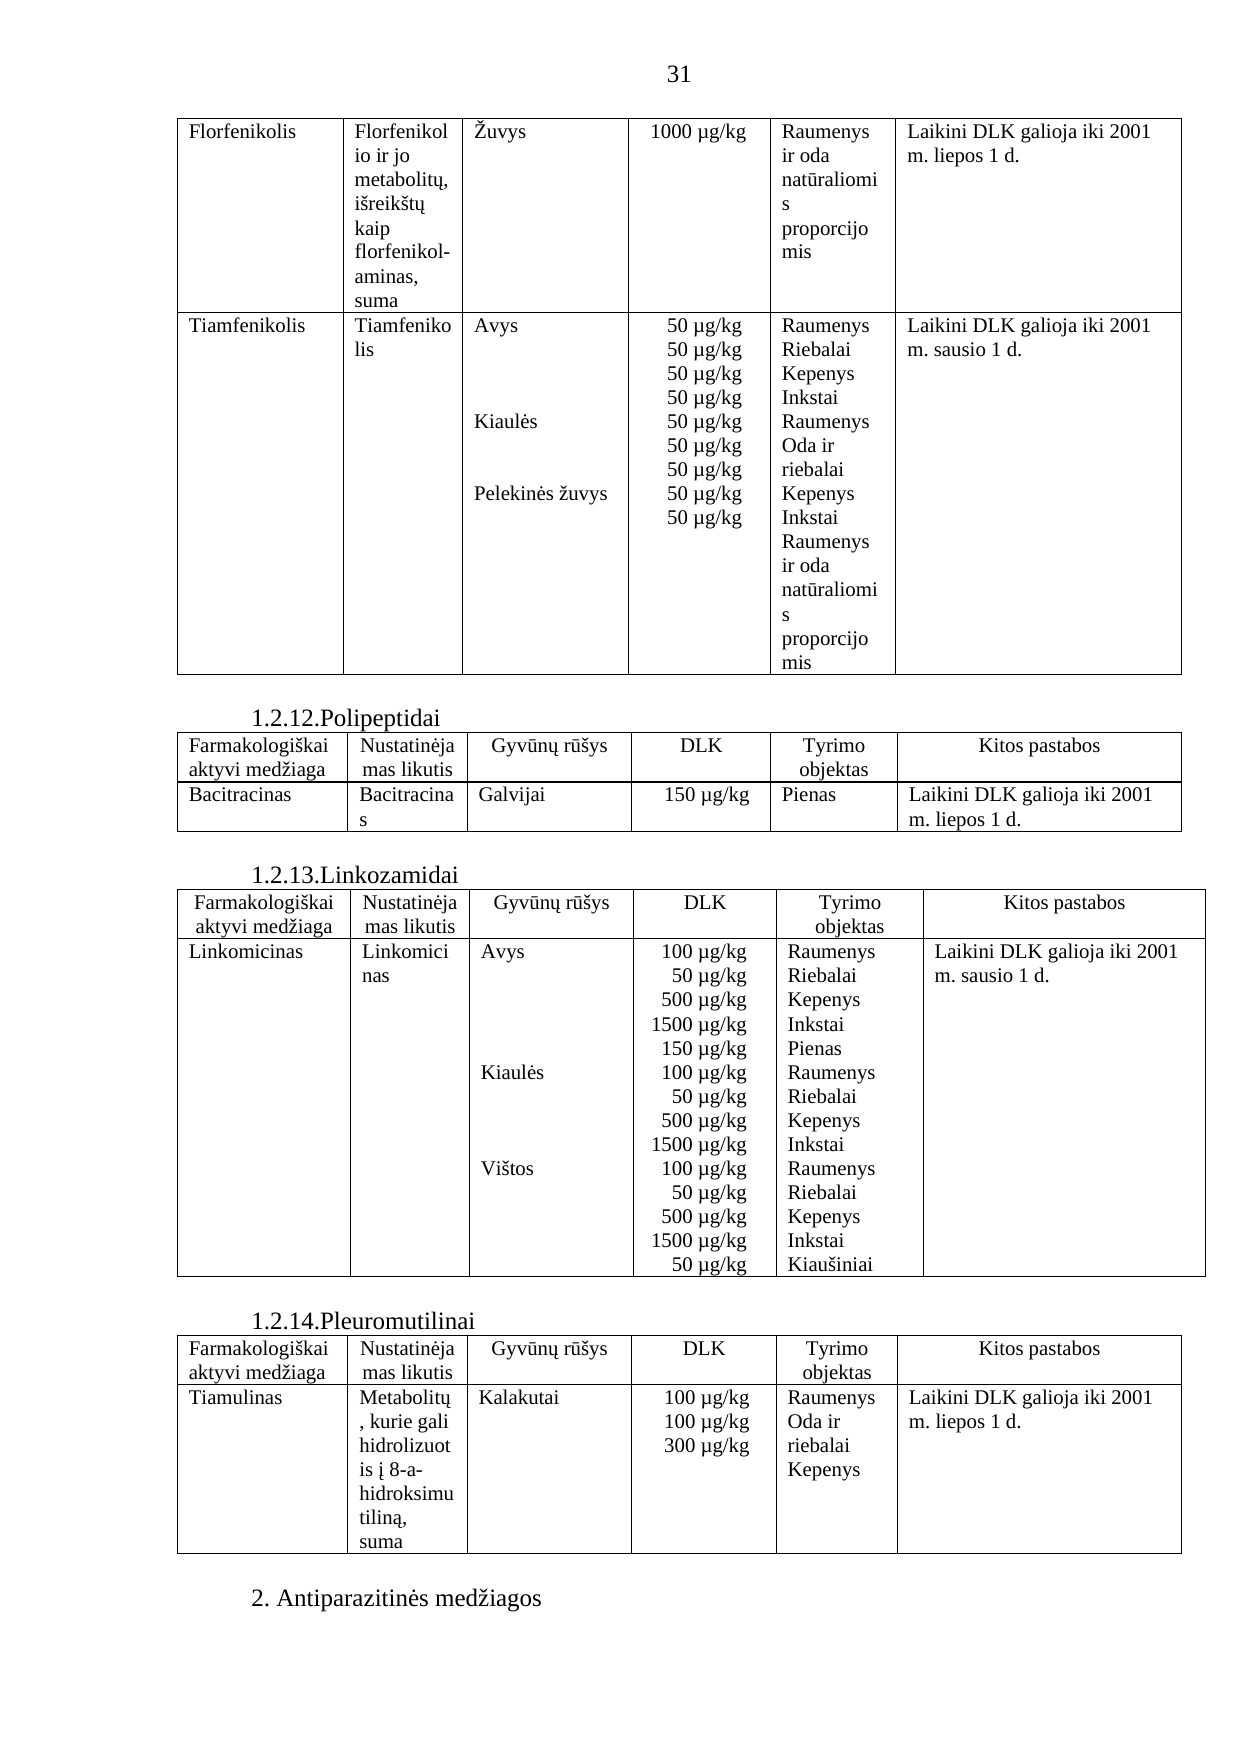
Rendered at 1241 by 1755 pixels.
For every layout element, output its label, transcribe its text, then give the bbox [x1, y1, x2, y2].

table_cell Galvijai [468, 783, 631, 831]
table_cell Pienas [771, 783, 897, 831]
table_cell Laikini DLK galioja iki 2001 m. liepos 1 d. [896, 119, 1181, 312]
table_cell Tiamulinas [178, 1385, 347, 1553]
table_cell Laikini DLK galioja iki 2001 m. liepos 1 d. [898, 1385, 1181, 1553]
table_cell Tiamfenikolis [344, 313, 462, 674]
table_cell Tiamfenikolis [178, 313, 343, 674]
table_cell Raumenys Riebalai Kepenys Inkstai Raumenys Oda ir riebalai Kepenys Inkstai Raumenys ir oda natūraliomis proporcijomis [771, 313, 895, 674]
table_header Farmakologiškai aktyvi medžiaga [178, 1336, 347, 1384]
table_header Gyvūnų rūšys [468, 1336, 631, 1384]
table_cell Linkomicinas [351, 939, 469, 1276]
table_header Kitos pastabos [924, 890, 1205, 938]
table_header Farmakologiškai aktyvi medžiaga [178, 890, 350, 938]
table_header Farmakologiškai aktyvi medžiaga [178, 733, 347, 781]
table_header Nustatinėjamas likutis [351, 890, 469, 938]
table_header DLK [632, 733, 770, 781]
table_header Kitos pastabos [898, 1336, 1181, 1384]
table_cell Laikini DLK galioja iki 2001 m. sausio 1 d. [896, 313, 1181, 674]
table_cell Avys Kiaulės Vištos [470, 939, 633, 1276]
table_header Gyvūnų rūšys [470, 890, 633, 938]
table_cell 1000 µg/kg [629, 119, 770, 312]
table_cell Laikini DLK galioja iki 2001 m. sausio 1 d. [924, 939, 1205, 1276]
table_header DLK [632, 1336, 776, 1384]
table_cell Metabolitų, kurie gali hidrolizuotis į 8-a-hidroksimutiliną, suma [348, 1385, 467, 1553]
table_header Gyvūnų rūšys [468, 733, 631, 781]
table_cell 50 µg/kg 50 µg/kg 50 µg/kg 50 µg/kg 50 µg/kg 50 µg/kg 50 µg/kg 50 µg/kg 50 µg/kg [629, 313, 770, 674]
table_cell 150 µg/kg [632, 783, 770, 831]
table_header Kitos pastabos [898, 733, 1181, 781]
table_cell Žuvys [463, 119, 628, 312]
table_cell Avys Kiaulės Pelekinės žuvys [463, 313, 628, 674]
table_cell Bacitracinas [348, 783, 467, 831]
table_header Nustatinėjamas likutis [348, 1336, 467, 1384]
text 1.2.14.Pleuromutilinai [177, 1306, 1181, 1335]
table_header Nustatinėjamas likutis [348, 733, 467, 781]
table_cell Kalakutai [468, 1385, 631, 1553]
table_cell Florfenikolio ir jo metabolitų, išreikštų kaip florfenikol-aminas, suma [344, 119, 462, 312]
table_cell Florfenikolis [178, 119, 343, 312]
table_cell Bacitracinas [178, 783, 347, 831]
table_cell Raumenys ir oda natūraliomis proporcijomis [771, 119, 895, 312]
table_header Tyrimo objektas [777, 890, 923, 938]
text 1.2.12.Polipeptidai [177, 703, 1181, 732]
table_header Tyrimo objektas [771, 733, 897, 781]
table_header DLK [634, 890, 776, 938]
table_cell Raumenys Riebalai Kepenys Inkstai Pienas Raumenys Riebalai Kepenys Inkstai Raumenys Riebalai Kepenys Inkstai Kiaušiniai [777, 939, 923, 1276]
table_cell Raumenys Oda ir riebalai Kepenys [777, 1385, 897, 1553]
text 2. Antiparazitinės medžiagos [177, 1583, 1181, 1612]
table_cell Laikini DLK galioja iki 2001 m. liepos 1 d. [898, 783, 1181, 831]
table_cell 100 µg/kg 50 µg/kg 500 µg/kg 1500 µg/kg 150 µg/kg 100 µg/kg 50 µg/kg 500 µg/kg 1500 µg/kg 100 µg/kg 50 µg/kg 500 µg/kg 1500 µg/kg 50 µg/kg [634, 939, 776, 1276]
text 1.2.13.Linkozamidai [177, 860, 1181, 889]
table_cell Linkomicinas [178, 939, 350, 1276]
table_header Tyrimo objektas [777, 1336, 897, 1384]
table_cell 100 µg/kg 100 µg/kg 300 µg/kg [632, 1385, 776, 1553]
